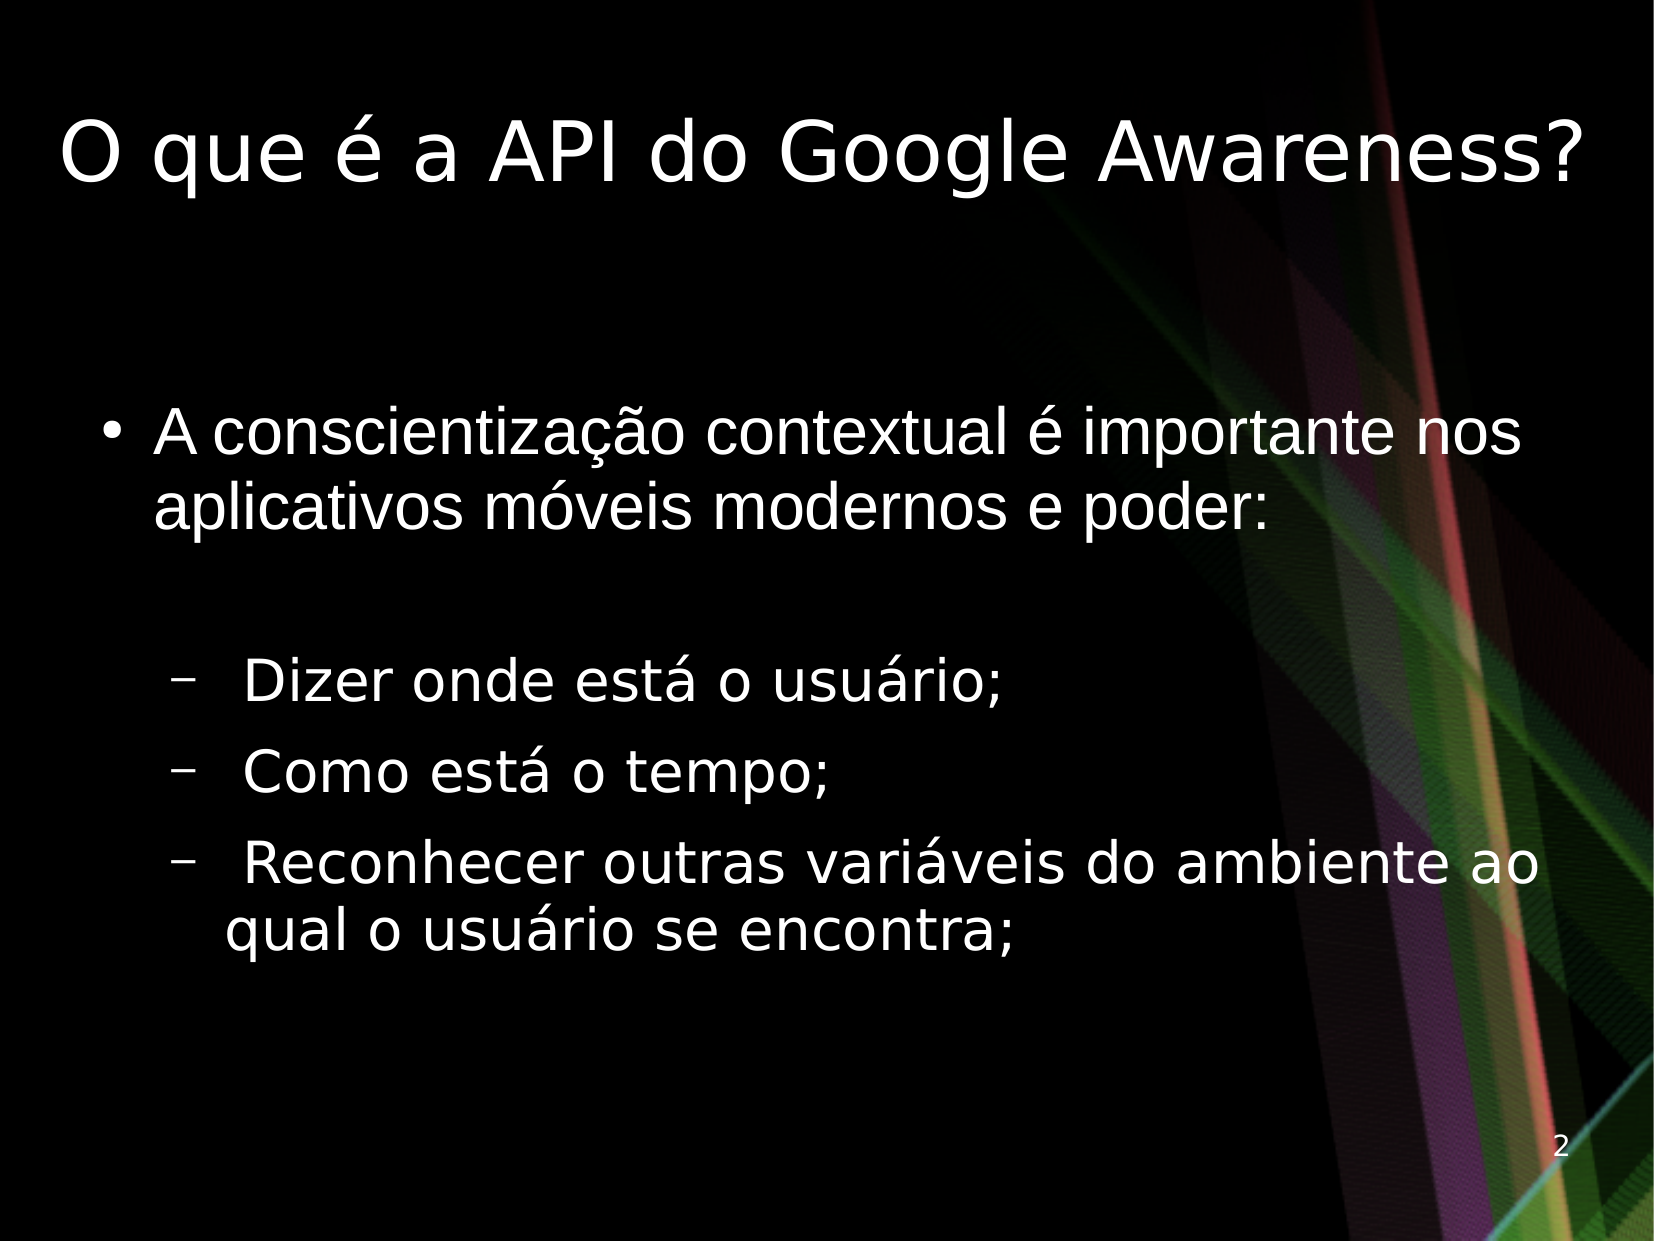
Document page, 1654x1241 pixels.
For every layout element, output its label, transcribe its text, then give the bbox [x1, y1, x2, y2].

picture [0, 0, 1654, 1241]
list A conscientização contextual é importante nos aplicativos móveis modernos e poder: Dizer onde está o usuário; Como está o tempo; Reconhecer outras variáveis do ambiente ao qual o usuário se encontra; [82, 290, 1571, 1010]
title O que é a API do Google Awareness? [59, 46, 1654, 260]
